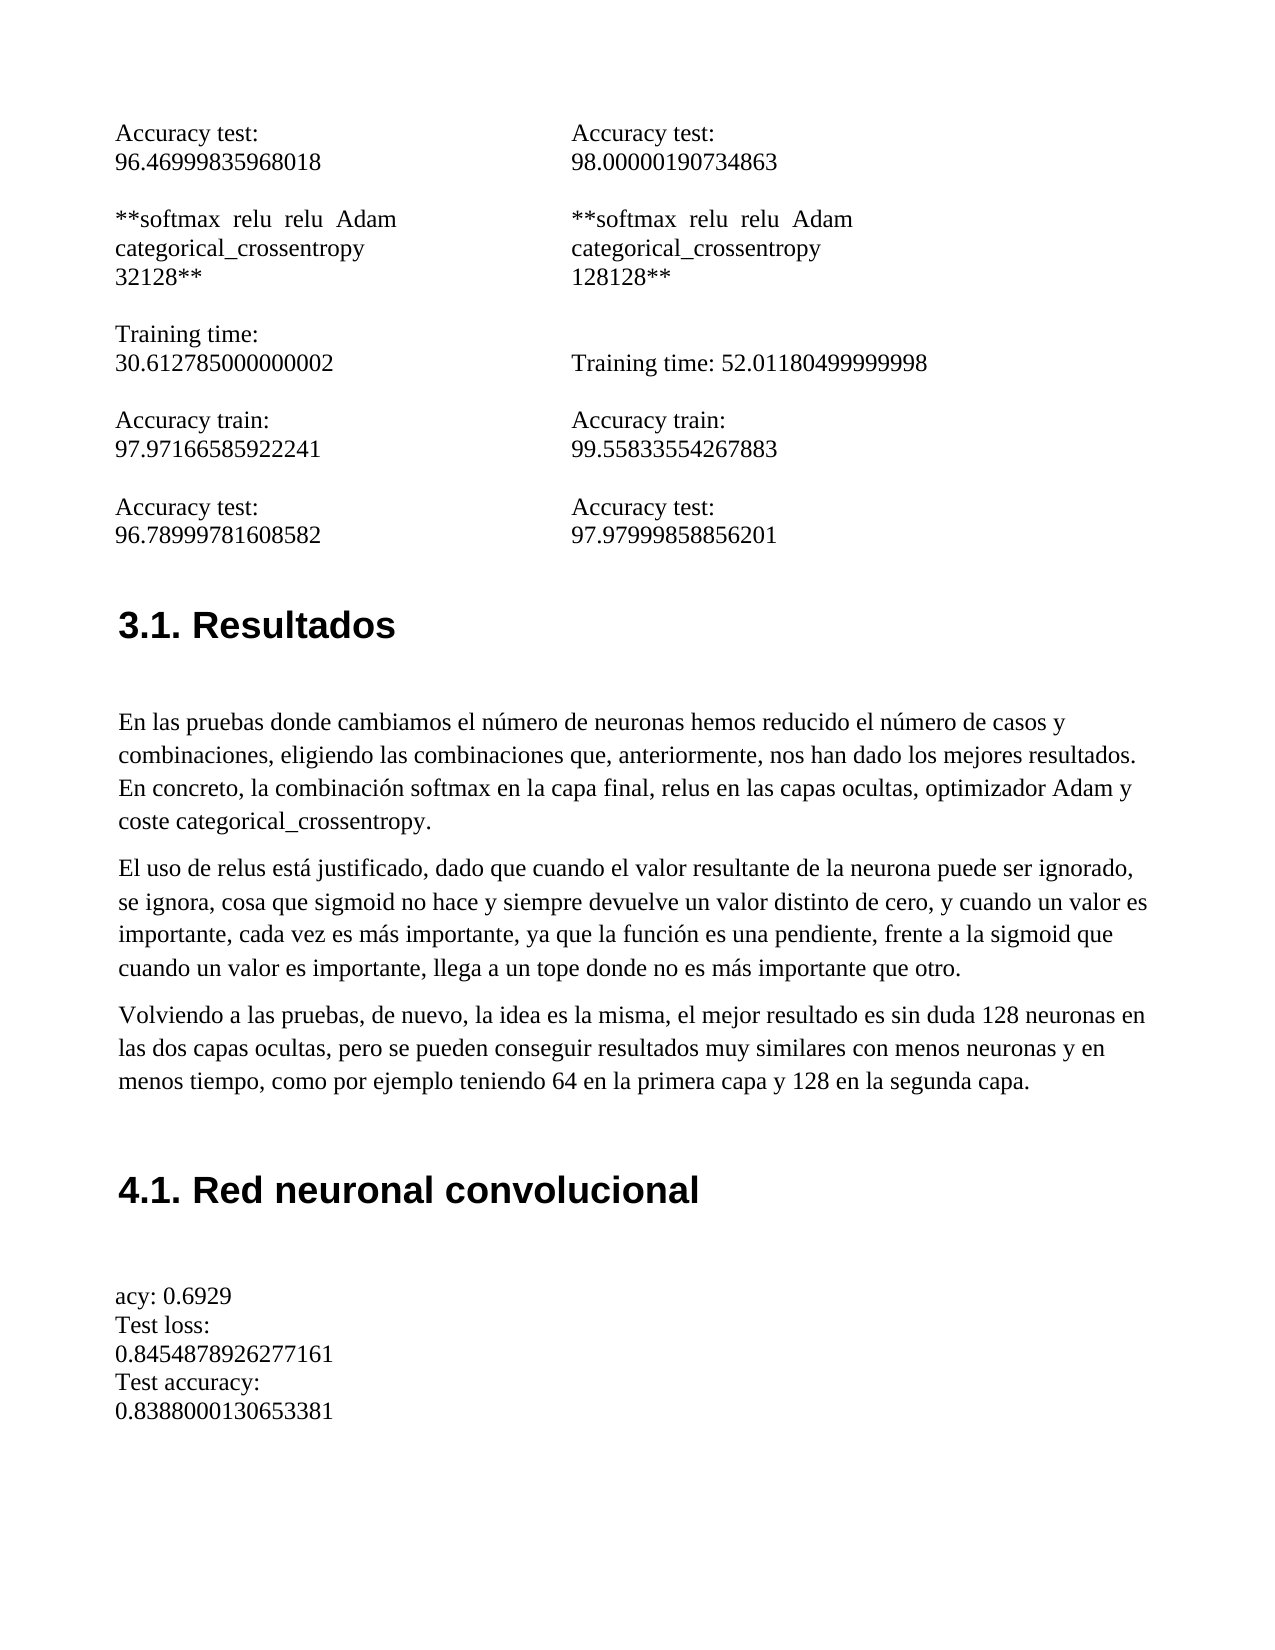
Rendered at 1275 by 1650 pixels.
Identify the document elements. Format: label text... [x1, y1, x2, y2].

text El uso de relus está justificado, dado que cuando el valor resultante de la neurona puede ser ignorado, se ignora, cosa que sigmoid no hace y siempre devuelve un valor distinto de cero, y cuando un valor es importante, cada vez es más importante, ya que la función es una pendiente, frente a la sigmoid que cuando un valor es importante, llega a un tope donde no es más importante que otro. [118, 853, 1157, 981]
table_cell [448, 204, 467, 291]
table_cell [112, 463, 448, 492]
table_cell [448, 463, 467, 492]
table_cell [448, 291, 467, 319]
table_cell Accuracy test: 96.46999835968018 [112, 118, 448, 176]
table_cell [467, 176, 477, 204]
table_cell [467, 291, 477, 319]
table_cell [448, 118, 467, 176]
table_cell Training time: 30.612785000000002 [112, 319, 448, 377]
table_cell [478, 204, 568, 291]
table_cell [478, 492, 568, 549]
table_cell **softmax relu relu Adam categorical_crossentropy 128128** [568, 204, 935, 291]
table_cell [478, 406, 568, 463]
table_cell Accuracy train: 99.55833554267883 [568, 406, 935, 463]
table_cell [112, 176, 448, 204]
table_cell [448, 176, 467, 204]
table_cell **softmax relu relu Adam categorical_crossentropy 32128** [112, 204, 448, 291]
table_cell [448, 406, 467, 463]
table_cell [467, 463, 477, 492]
text En las pruebas donde cambiamos el número de neuronas hemos reducido el número de casos y combinaciones, eligiendo las combinaciones que, anteriormente, nos han dado los mejores resultados. En concreto, la combinación softmax en la capa final, relus en las capas ocultas, optimizador Adam y coste categorical_crossentropy. [118, 707, 1157, 835]
table_cell [478, 291, 568, 319]
text Volviendo a las pruebas, de nuevo, la idea es la misma, el mejor resultado es sin duda 128 neuronas en las dos capas ocultas, pero se pueden conseguir resultados muy similares con menos neuronas y en menos tiempo, como por ejemplo teniendo 64 en la primera capa y 128 en la segunda capa. [118, 1000, 1157, 1095]
table_cell Accuracy train: 97.97166585922241 [112, 406, 448, 463]
table_cell Training time: 52.01180499999998 [568, 319, 935, 377]
table_cell [568, 176, 935, 204]
table_cell Accuracy test: 97.97999858856201 [568, 492, 935, 549]
table_cell [478, 176, 568, 204]
table_cell [568, 463, 935, 492]
table_cell Accuracy test: 98.00000190734863 [568, 118, 935, 176]
table_header [112, 1224, 348, 1252]
table_cell [467, 492, 477, 549]
table_cell [467, 377, 477, 406]
table_cell [448, 377, 467, 406]
subtitle 3.1. Resultados [118, 603, 1157, 647]
table_cell [448, 492, 467, 549]
table_cell [448, 319, 467, 377]
table_cell [467, 118, 477, 176]
table_cell Accuracy test: 96.78999781608582 [112, 492, 448, 549]
subtitle 4.1. Red neuronal convolucional [118, 1168, 1157, 1211]
table_cell [478, 319, 568, 377]
table_cell [467, 319, 477, 377]
table_cell [467, 204, 477, 291]
table_cell [478, 377, 568, 406]
table_cell [467, 406, 477, 463]
table_cell Test loss: 0.8454878926277161 [112, 1310, 348, 1367]
table_cell [478, 118, 568, 176]
table_cell acy: 0.6929 [112, 1281, 348, 1310]
table_cell [568, 377, 935, 406]
table_cell [112, 1253, 348, 1281]
table_cell [112, 291, 448, 319]
table_cell [112, 377, 448, 406]
table_cell Test accuracy: 0.8388000130653381 [112, 1368, 348, 1425]
table_cell [478, 463, 568, 492]
table_cell [568, 291, 935, 319]
